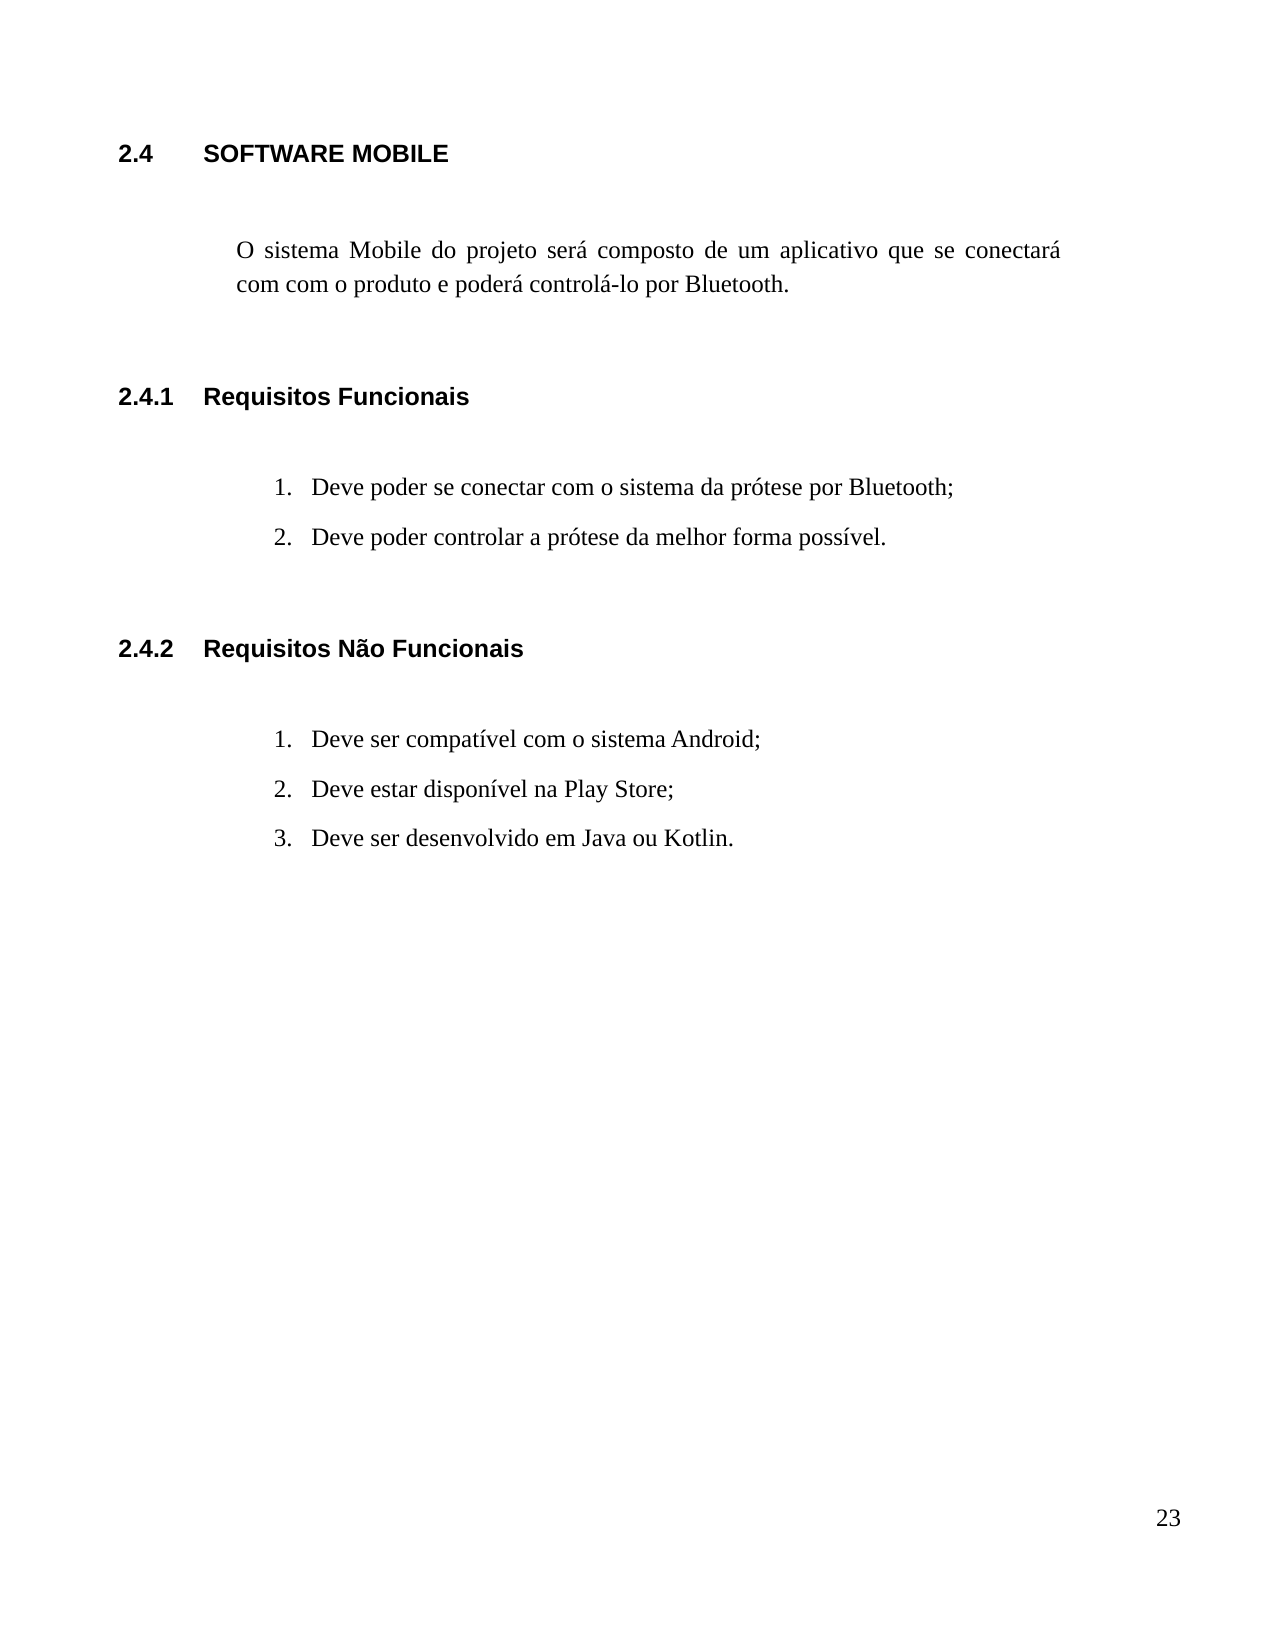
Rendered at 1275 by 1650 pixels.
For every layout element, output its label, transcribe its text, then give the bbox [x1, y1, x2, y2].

subtitle 2.4.1 Requisitos Funcionais [118, 382, 1181, 411]
list Deve ser compatível com o sistema Android; [274, 724, 1181, 753]
subtitle 2.4.2 Requisitos Não Funcionais [118, 634, 1062, 663]
list Deve ser desenvolvido em Java ou Kotlin. [274, 823, 1181, 851]
list Deve poder se conectar com o sistema da prótese por Bluetooth; [274, 472, 1181, 501]
subtitle 2.4 SOFTWARE MOBILE [118, 139, 1181, 168]
list Deve poder controlar a prótese da melhor forma possível. [274, 522, 1181, 550]
list Deve estar disponível na Play Store; [274, 774, 1181, 802]
text O sistema Mobile do projeto será composto de um aplicativo que se conectará com com o produto e poderá controlá-lo por Bluetooth. [236, 235, 1062, 298]
